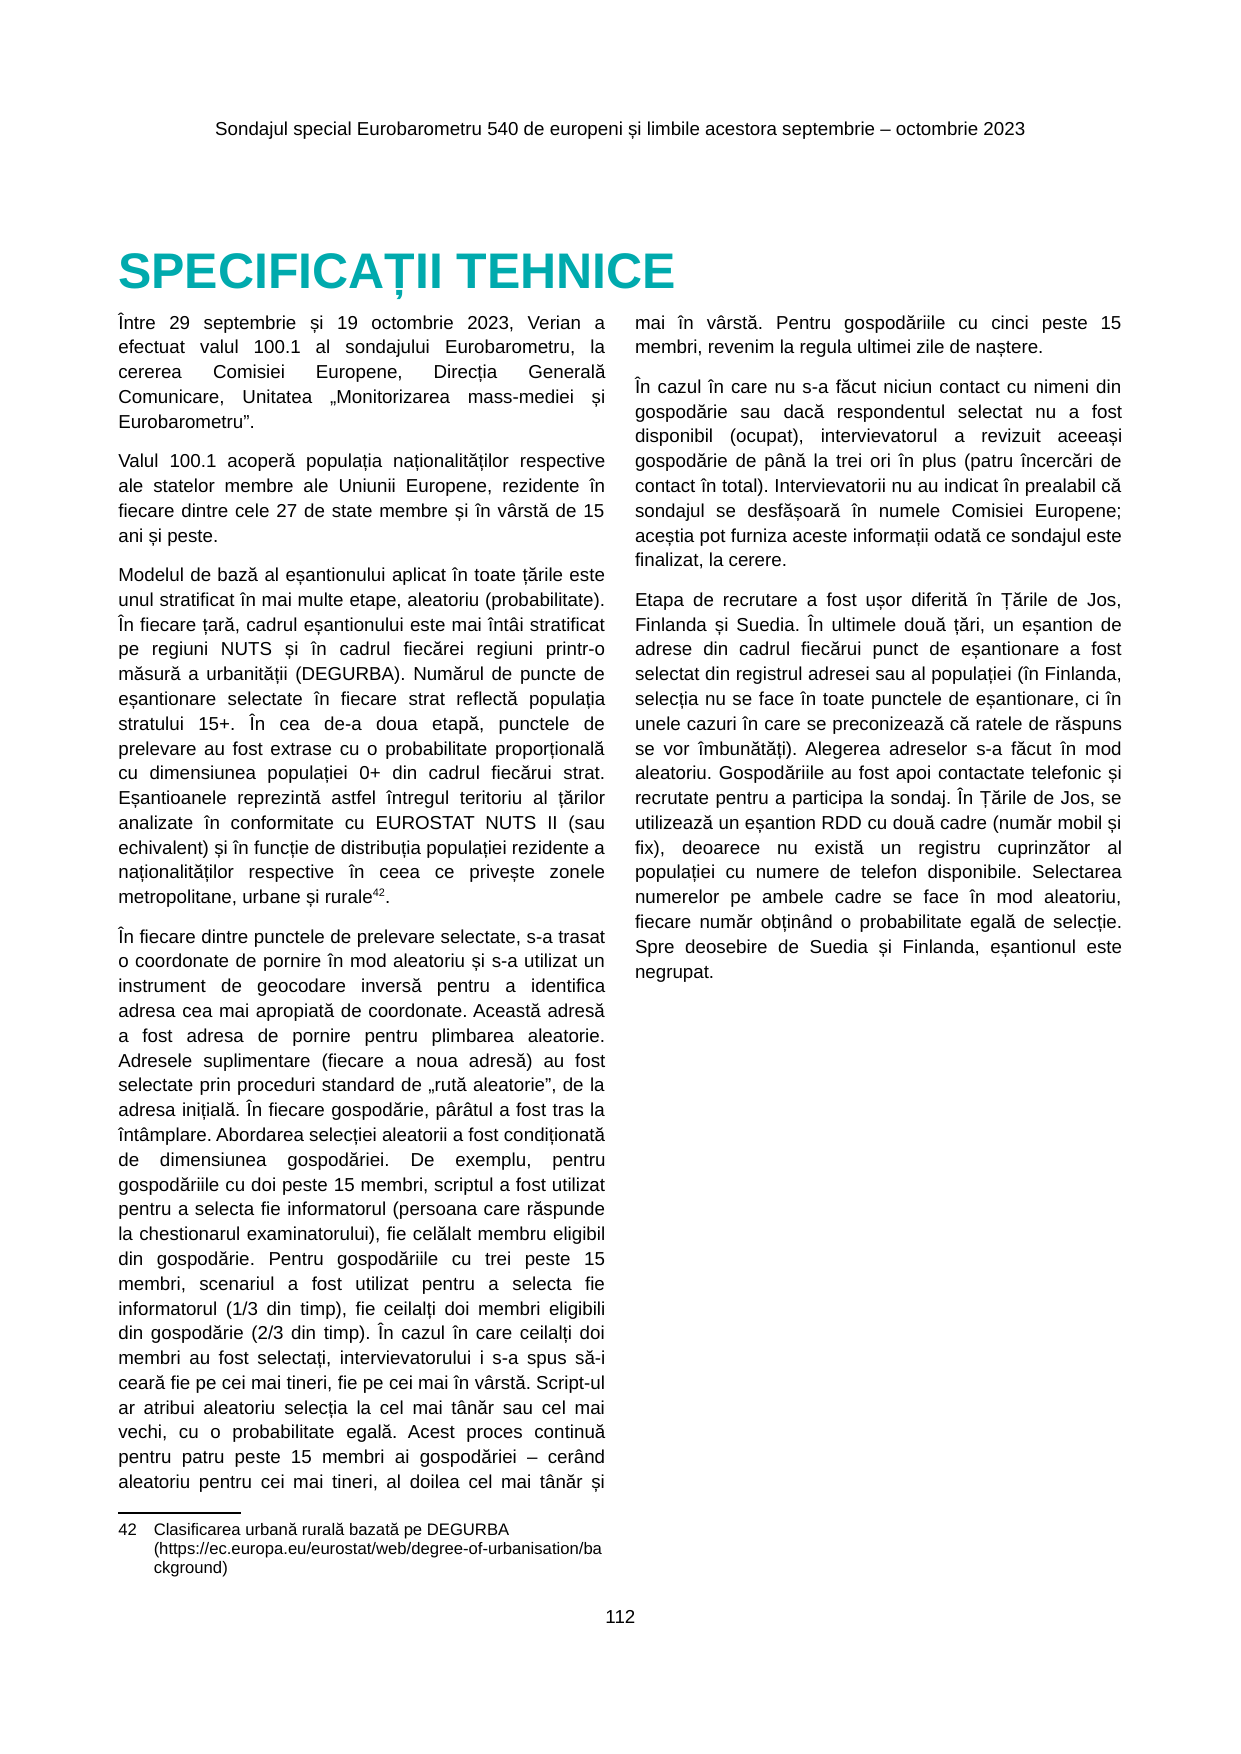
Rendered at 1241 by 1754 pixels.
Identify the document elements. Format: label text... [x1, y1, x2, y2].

text Clasificarea urbană rurală bazată pe DEGURBA (https://ec.europa.eu/eurostat/web/degree-of-urbanisation/background) [118, 1519, 605, 1577]
text În fiecare dintre punctele de prelevare selectate, s-a trasat o coordonate de pornire în mod aleatoriu și s-a utilizat un instrument de geocodare inversă pentru a identifica adresa cea mai apropiată de coordonate. Această adresă a fost adresa de pornire pentru plimbarea aleatorie. Adresele suplimentare (fiecare a noua adresă) au fost selectate prin proceduri standard de „rută aleatorie”, de la adresa inițială. În fiecare gospodărie, pârâtul a fost tras la întâmplare. Abordarea selecției aleatorii a fost condiționată de dimensiunea gospodăriei. De exemplu, pentru gospodăriile cu doi peste 15 membri, scriptul a fost utilizat pentru a selecta fie informatorul (persoana care răspunde la chestionarul examinatorului), fie celălalt membru eligibil din gospodărie. Pentru gospodăriile cu trei peste 15 membri, scenariul a fost utilizat pentru a selecta fie informatorul (1/3 din timp), fie ceilalți doi membri eligibili din gospodărie (2/3 din timp). În cazul în care ceilalți doi membri au fost selectați, intervievatorului i s-a spus să-i ceară fie pe cei mai tineri, fie pe cei mai în vârstă. Script-ul ar atribui aleatoriu selecția la cel mai tânăr sau cel mai vechi, cu o probabilitate egală. Acest proces continuă pentru patru peste 15 membri ai gospodăriei – cerând aleatoriu pentru cei mai tineri, al doilea cel mai tânăr și [118, 925, 605, 1492]
text mai în vârstă. Pentru gospodăriile cu cinci peste 15 membri, revenim la regula ultimei zile de naștere. [635, 311, 1122, 358]
text În cazul în care nu s-a făcut niciun contact cu nimeni din gospodărie sau dacă respondentul selectat nu a fost disponibil (ocupat), intervievatorul a revizuit aceeași gospodărie de până la trei ori în plus (patru încercări de contact în total). Intervievatorii nu au indicat în prealabil că sondajul se desfășoară în numele Comisiei Europene; aceștia pot furniza aceste informații odată ce sondajul este finalizat, la cerere. [635, 376, 1122, 571]
text Între 29 septembrie și 19 octombrie 2023, Verian a efectuat valul 100.1 al sondajului Eurobarometru, la cererea Comisiei Europene, Direcția Generală Comunicare, Unitatea „Monitorizarea mass-mediei și Eurobarometru”. [118, 311, 605, 432]
text Modelul de bază al eșantionului aplicat în toate țările este unul stratificat în mai multe etape, aleatoriu (probabilitate). În fiecare țară, cadrul eșantionului este mai întâi stratificat pe regiuni NUTS și în cadrul fiecărei regiuni printr-o măsură a urbanității (DEGURBA). Numărul de puncte de eșantionare selectate în fiecare strat reflectă populația stratului 15+. În cea de-a doua etapă, punctele de prelevare au fost extrase cu o probabilitate proporțională cu dimensiunea populației 0+ din cadrul fiecărui strat. Eșantioanele reprezintă astfel întregul teritoriu al țărilor analizate în conformitate cu EUROSTAT NUTS II (sau echivalent) și în funcție de distribuția populației rezidente a naționalităților respective în ceea ce privește zonele metropolitane, urbane și rurale. [118, 564, 605, 908]
subtitle SPECIFICAȚII TEHNICE [118, 241, 1122, 299]
text Valul 100.1 acoperă populația naționalităților respective ale statelor membre ale Uniunii Europene, rezidente în fiecare dintre cele 27 de state membre și în vârstă de 15 ani și peste. [118, 450, 605, 546]
text Etapa de recrutare a fost ușor diferită în Țările de Jos, Finlanda și Suedia. În ultimele două țări, un eșantion de adrese din cadrul fiecărui punct de eșantionare a fost selectat din registrul adresei sau al populației (în Finlanda, selecția nu se face în toate punctele de eșantionare, ci în unele cazuri în care se preconizează că ratele de răspuns se vor îmbunătăți). Alegerea adreselor s-a făcut în mod aleatoriu. Gospodăriile au fost apoi contactate telefonic și recrutate pentru a participa la sondaj. În Țările de Jos, se utilizează un eșantion RDD cu două cadre (număr mobil și fix), deoarece nu există un registru cuprinzător al populației cu numere de telefon disponibile. Selectarea numerelor pe ambele cadre se face în mod aleatoriu, fiecare număr obținând o probabilitate egală de selecție. Spre deosebire de Suedia și Finlanda, eșantionul este negrupat. [635, 588, 1122, 982]
